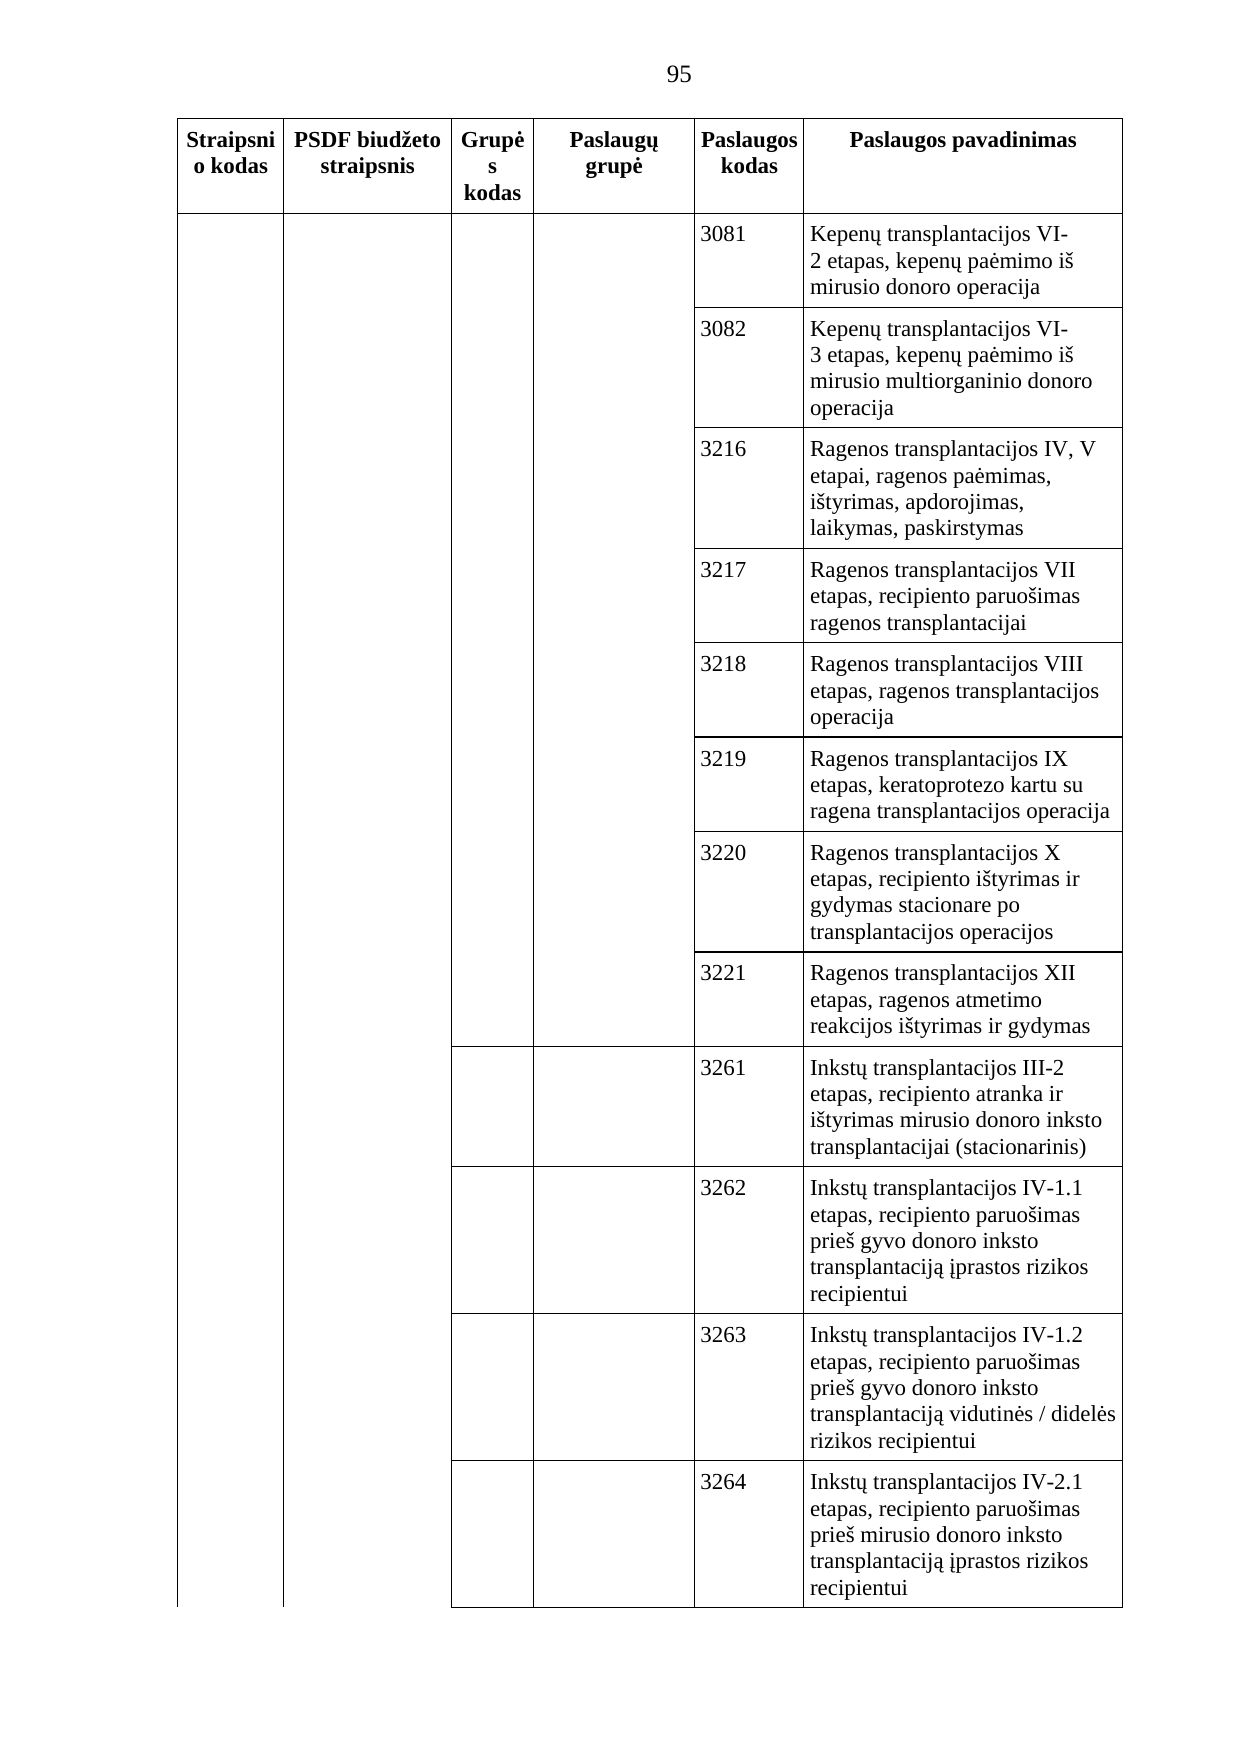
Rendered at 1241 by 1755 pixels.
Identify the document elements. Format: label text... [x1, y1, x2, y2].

table_cell 3217 [695, 549, 803, 642]
table_cell [178, 548, 283, 642]
table_cell [178, 642, 283, 736]
table_cell Inkstų transplantacijos IV-1.1 etapas, recipiento paruošimas prieš gyvo donoro inksto transplantaciją įprastos rizikos recipientui [804, 1167, 1122, 1313]
table_cell Ragenos transplantacijos IX etapas, keratoprotezo kartu su ragena transplantacijos operacija [804, 738, 1122, 831]
table_cell [534, 307, 694, 1046]
table_cell [178, 736, 283, 831]
table_cell 3221 [695, 953, 803, 1046]
table_header Paslaugos pavadinimas [804, 119, 1122, 212]
table_cell [284, 642, 451, 736]
table_cell [534, 1167, 694, 1313]
table_cell [178, 1166, 283, 1313]
table_cell [178, 951, 283, 1046]
table_cell [534, 214, 694, 307]
table_cell 3264 [695, 1461, 803, 1607]
table_cell [534, 1314, 694, 1460]
table_cell [178, 307, 283, 427]
table_header Paslaugų grupė [534, 119, 694, 212]
table_header Paslaugos kodas [695, 119, 803, 212]
table_header Grupės kodas [452, 119, 533, 212]
table_cell 3218 [695, 643, 803, 736]
table_cell [284, 831, 451, 951]
table_cell [452, 1461, 533, 1607]
table_cell [284, 307, 451, 427]
table_cell 3216 [695, 428, 803, 548]
table_cell [284, 1166, 451, 1313]
table_cell [178, 214, 283, 307]
table_cell [178, 1046, 283, 1166]
table_cell Kepenų transplantacijos VI-2 etapas, kepenų paėmimo iš mirusio donoro operacija [804, 214, 1122, 307]
table_cell 3261 [695, 1047, 803, 1166]
table_cell [534, 1461, 694, 1607]
table_cell Kepenų transplantacijos VI-3 etapas, kepenų paėmimo iš mirusio multiorganinio donoro operacija [804, 308, 1122, 427]
table_cell 3082 [695, 308, 803, 427]
table_cell Inkstų transplantacijos IV-2.1 etapas, recipiento paruošimas prieš mirusio donoro inksto transplantaciją įprastos rizikos recipientui [804, 1461, 1122, 1607]
table_cell [178, 831, 283, 951]
table_cell [284, 1460, 451, 1607]
table_cell Ragenos transplantacijos VIII etapas, ragenos transplantacijos operacija [804, 643, 1122, 736]
table_cell Ragenos transplantacijos XII etapas, ragenos atmetimo reakcijos ištyrimas ir gydymas [804, 953, 1122, 1046]
table_cell [284, 951, 451, 1046]
table_cell [452, 1314, 533, 1460]
table_cell Inkstų transplantacijos III-2 etapas, recipiento atranka ir ištyrimas mirusio donoro inksto transplantacijai (stacionarinis) [804, 1047, 1122, 1166]
table_cell [284, 1046, 451, 1166]
table_cell 3263 [695, 1314, 803, 1460]
table_cell Inkstų transplantacijos IV-1.2 etapas, recipiento paruošimas prieš gyvo donoro inksto transplantaciją vidutinės / didelės rizikos recipientui [804, 1314, 1122, 1460]
table_cell [534, 1047, 694, 1166]
table_cell 3081 [695, 214, 803, 307]
table_header Straipsnio kodas [178, 119, 283, 212]
table_cell [452, 214, 533, 307]
table_cell Ragenos transplantacijos IV, V etapai, ragenos paėmimas, ištyrimas, apdorojimas, laikymas, paskirstymas [804, 428, 1122, 548]
table_cell [284, 214, 451, 307]
table_cell [284, 548, 451, 642]
table_cell [178, 427, 283, 548]
table_cell 3220 [695, 832, 803, 951]
table_cell [284, 1313, 451, 1460]
table_cell Ragenos transplantacijos VII etapas, recipiento paruošimas ragenos transplantacijai [804, 549, 1122, 642]
table_cell 3219 [695, 738, 803, 831]
table_header PSDF biudžeto straipsnis [284, 119, 451, 212]
table_cell [178, 1460, 283, 1607]
table_cell [452, 1047, 533, 1166]
table_cell 3262 [695, 1167, 803, 1313]
table_cell Ragenos transplantacijos X etapas, recipiento ištyrimas ir gydymas stacionare po transplantacijos operacijos [804, 832, 1122, 951]
table_cell [178, 1313, 283, 1460]
table_cell [284, 427, 451, 548]
table_cell [284, 736, 451, 831]
table_cell [452, 307, 533, 1046]
table_cell [452, 1167, 533, 1313]
